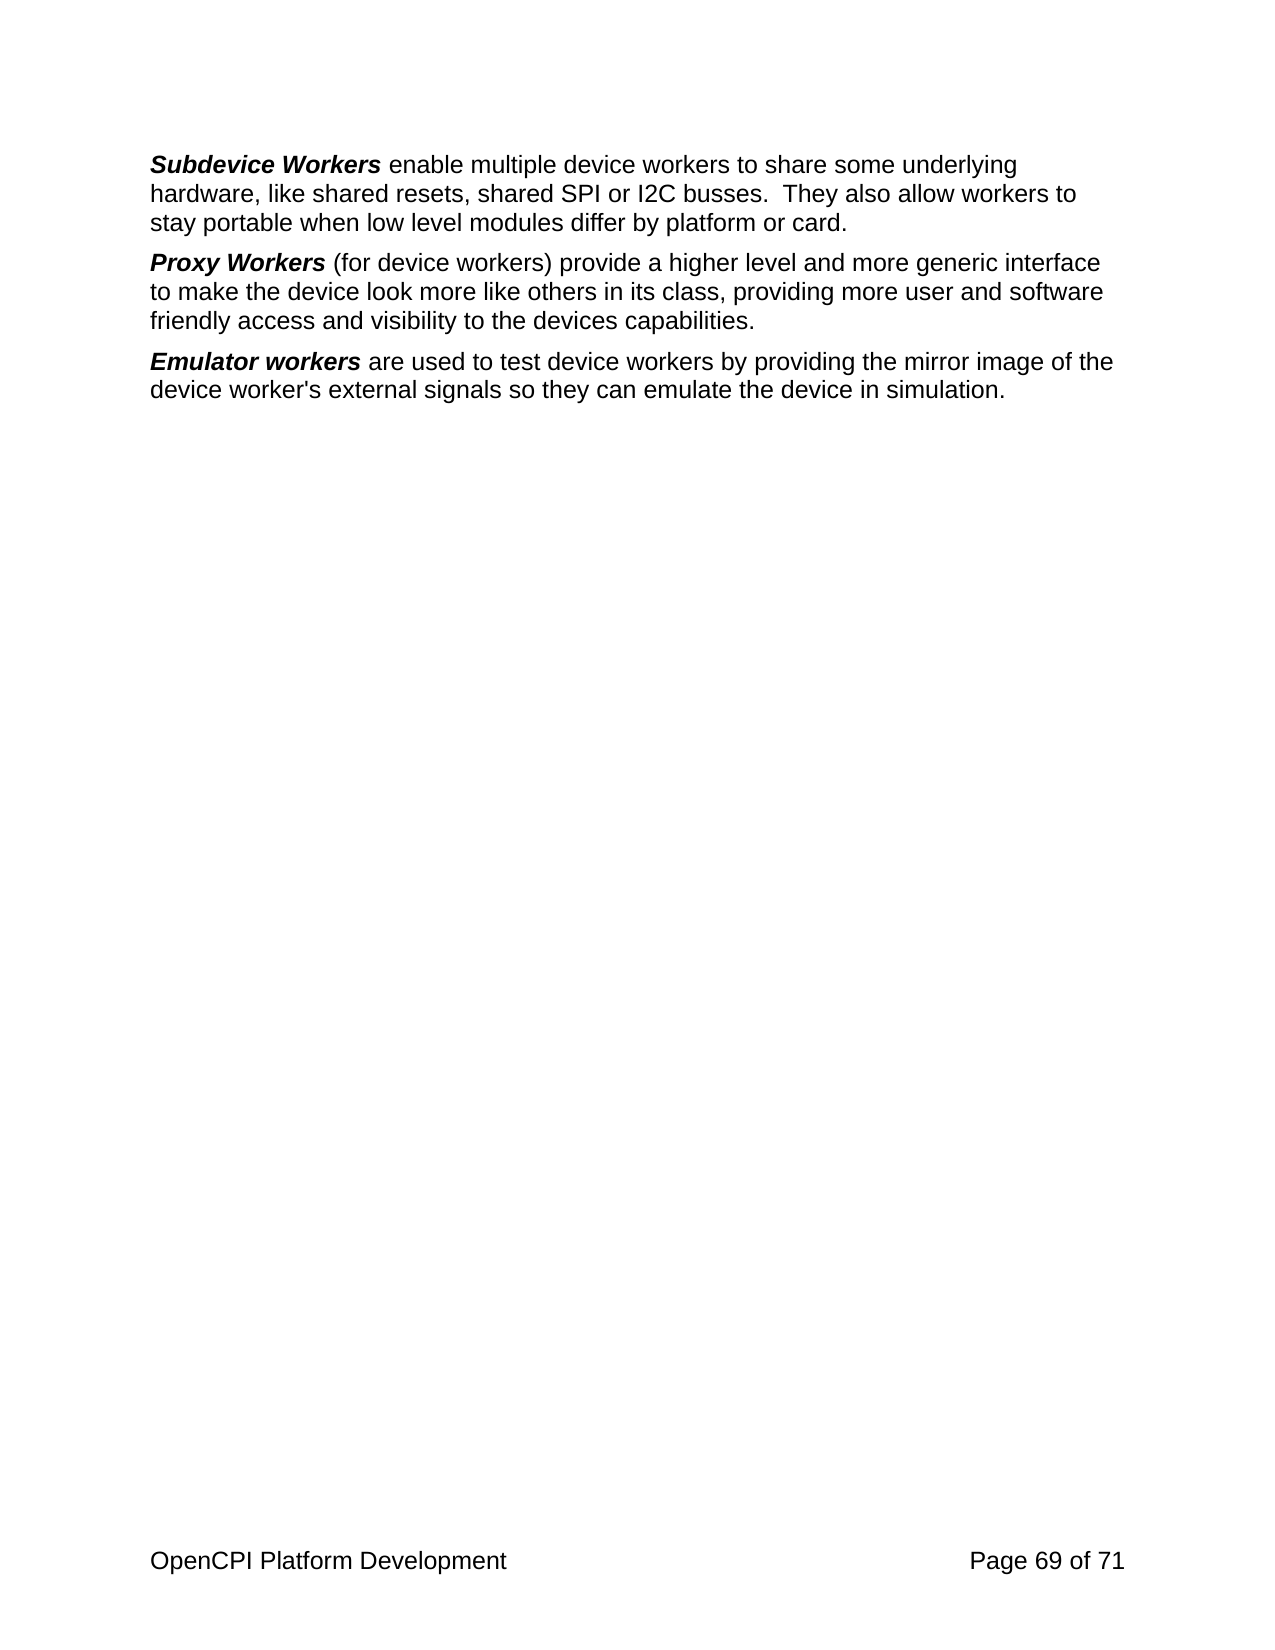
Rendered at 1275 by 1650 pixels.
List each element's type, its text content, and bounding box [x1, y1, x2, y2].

text Subdevice Workers enable multiple device workers to share some underlying hardware, like shared resets, shared SPI or I2C busses. They also allow workers to stay portable when low level modules differ by platform or card. [150, 150, 1125, 236]
text Proxy Workers (for device workers) provide a higher level and more generic interface to make the device look more like others in its class, providing more user and software friendly access and visibility to the devices capabilities. [150, 248, 1125, 334]
text Emulator workers are used to test device workers by providing the mirror image of the device worker's external signals so they can emulate the device in simulation. [150, 346, 1125, 404]
